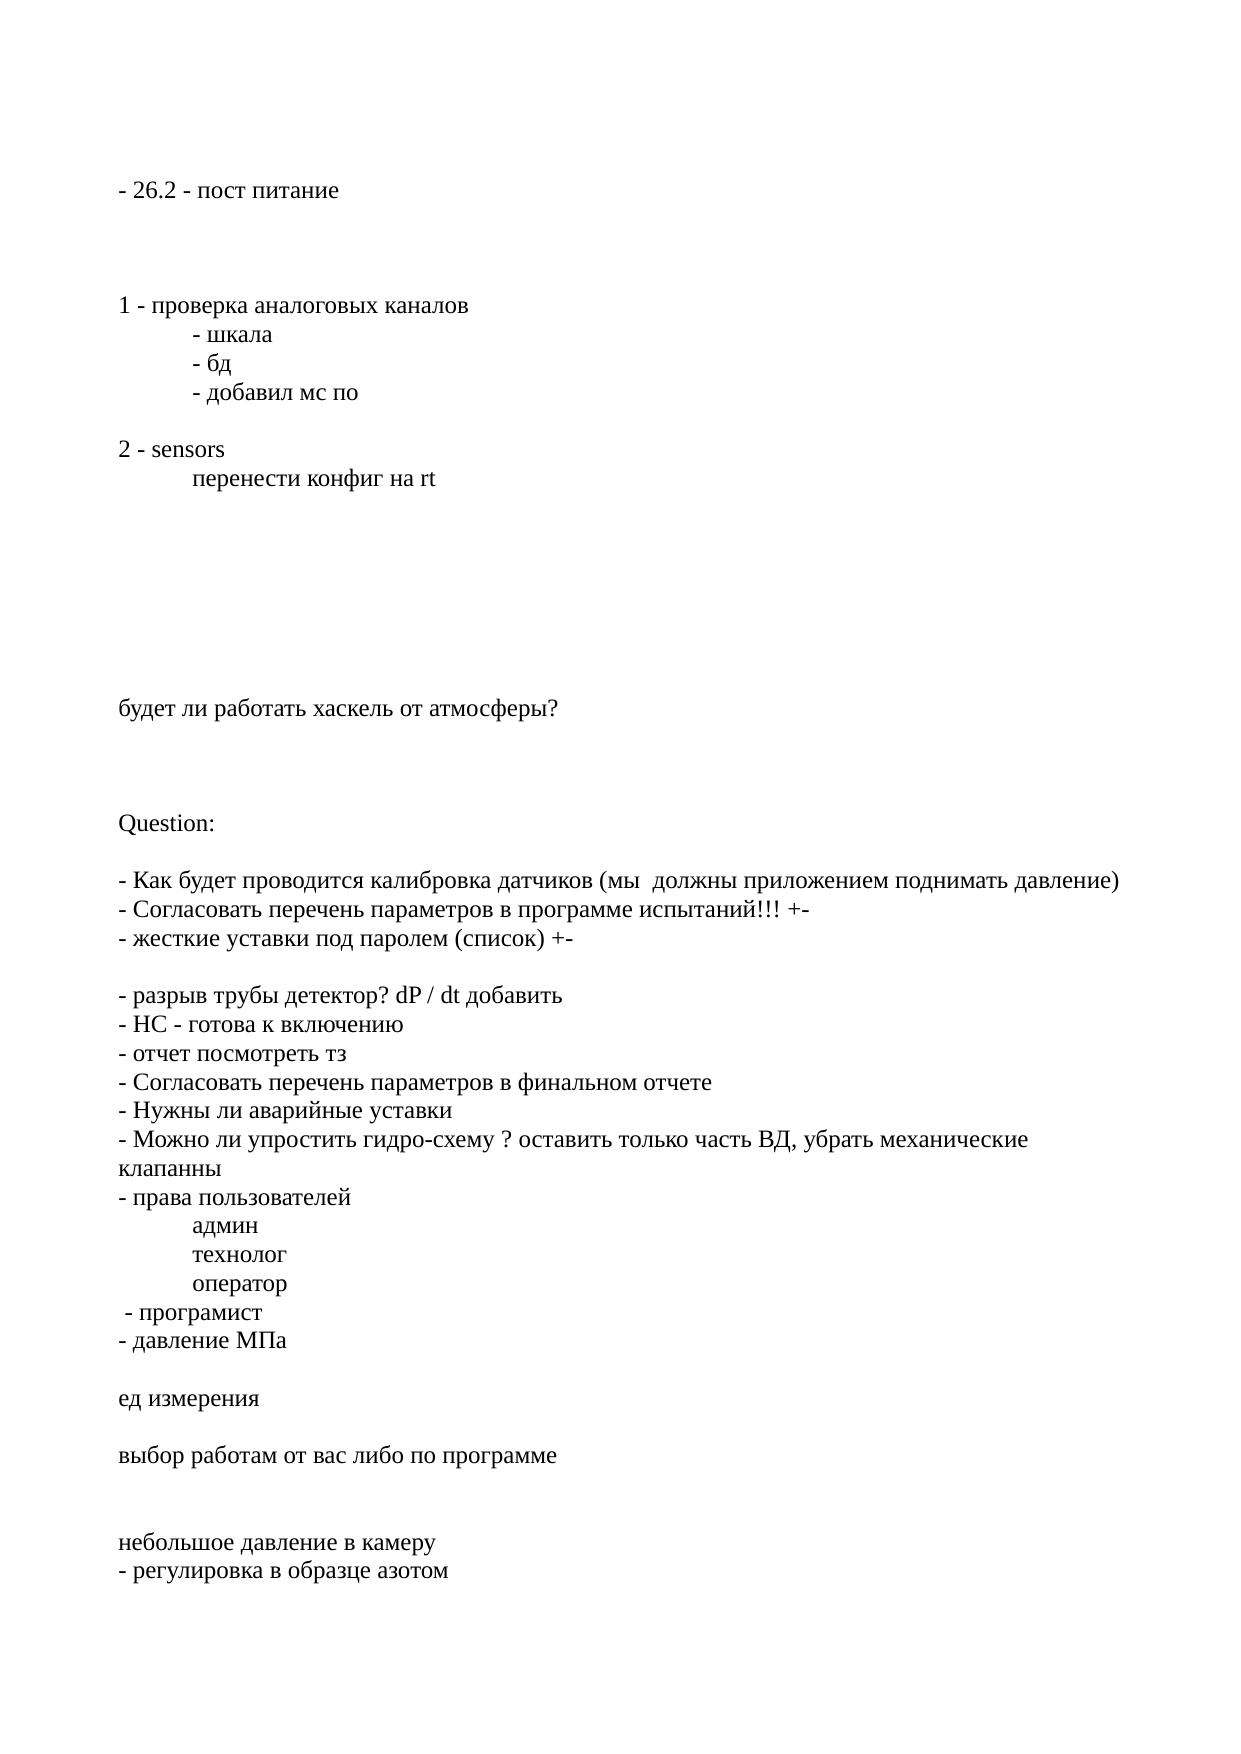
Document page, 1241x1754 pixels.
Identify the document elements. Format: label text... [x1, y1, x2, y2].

text - Согласовать перечень параметров в финальном отчете [118, 1067, 1122, 1096]
text - 26.2 - пост питание [118, 176, 1122, 204]
text - програмист [118, 1297, 1122, 1326]
text выбор работам от вас либо по программе [118, 1441, 1122, 1469]
text - Нужны ли аварийные уставки [118, 1096, 1122, 1124]
text оператор [118, 1268, 1122, 1297]
text - Как будет проводится калибровка датчиков (мы должны приложением поднимать давление) [118, 866, 1122, 894]
text небольшое давление в камеру [118, 1527, 1122, 1556]
text - отчет посмотреть тз [118, 1038, 1122, 1067]
text - Согласовать перечень параметров в программе испытаний!!! +- [118, 894, 1122, 923]
text Question: [118, 808, 1122, 837]
text будет ли работать хаскель от атмосферы? [118, 693, 1122, 722]
text - давление МПа [118, 1326, 1122, 1354]
text - жесткие уставки под паролем (список) +- [118, 923, 1122, 952]
text - права пользователей [118, 1182, 1122, 1211]
text - шкала [118, 319, 1122, 348]
text 2 - sensors [118, 434, 1122, 463]
text 1 - проверка аналоговых каналов [118, 291, 1122, 319]
text - разрыв трубы детектор? dP / dt добавить [118, 981, 1122, 1009]
text технолог [118, 1239, 1122, 1268]
text админ [118, 1211, 1122, 1239]
text - регулировка в образце азотом [118, 1556, 1122, 1584]
text - НС - готова к включению [118, 1009, 1122, 1038]
text - бд [118, 348, 1122, 377]
text - Можно ли упростить гидро-схему ? оставить только часть ВД, убрать механические клапанны [118, 1124, 1122, 1182]
text перенести конфиг на rt [118, 463, 1122, 492]
text - добавил мс по [118, 377, 1122, 406]
text ед измерения [118, 1383, 1122, 1412]
